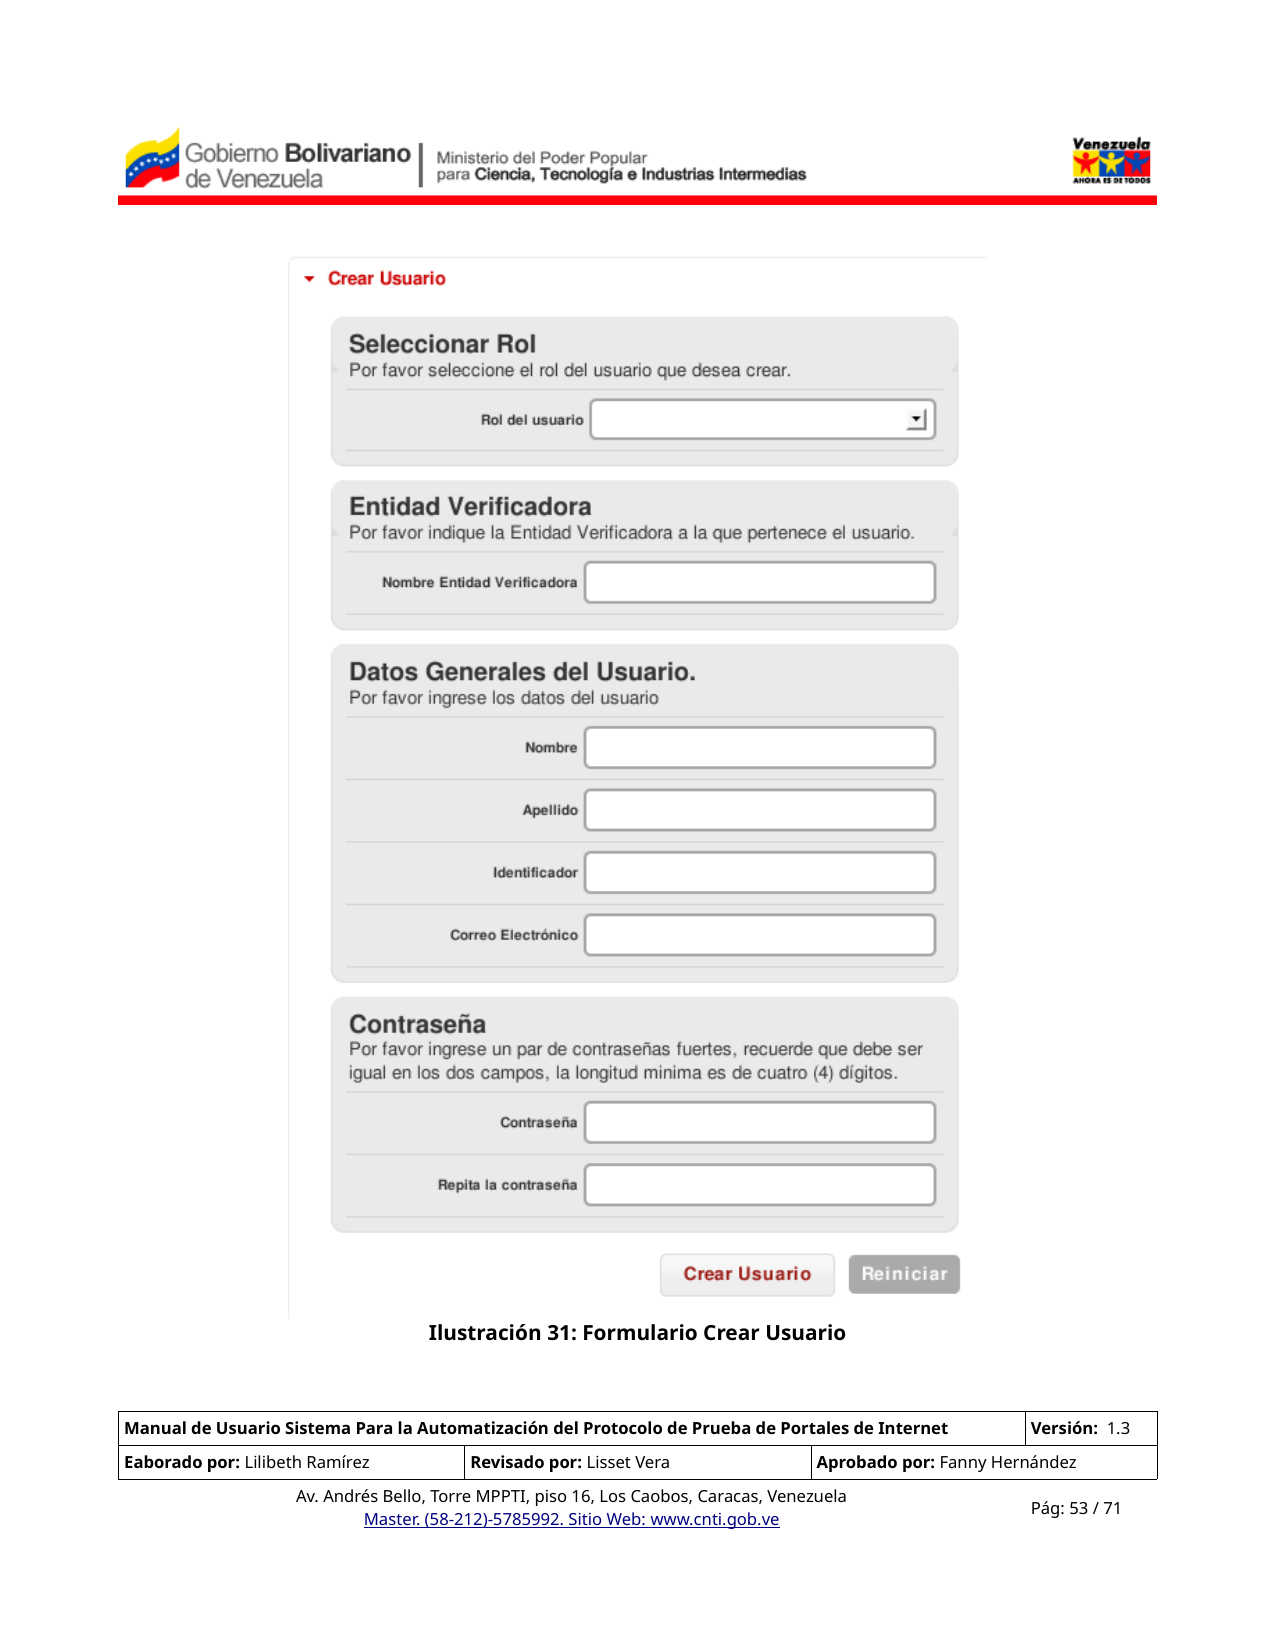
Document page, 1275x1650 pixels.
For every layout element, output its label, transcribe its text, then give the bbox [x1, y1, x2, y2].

picture [288, 250, 988, 1319]
text Ilustración 31: Formulario Crear Usuario [288, 1319, 987, 1347]
picture [118, 119, 1157, 205]
